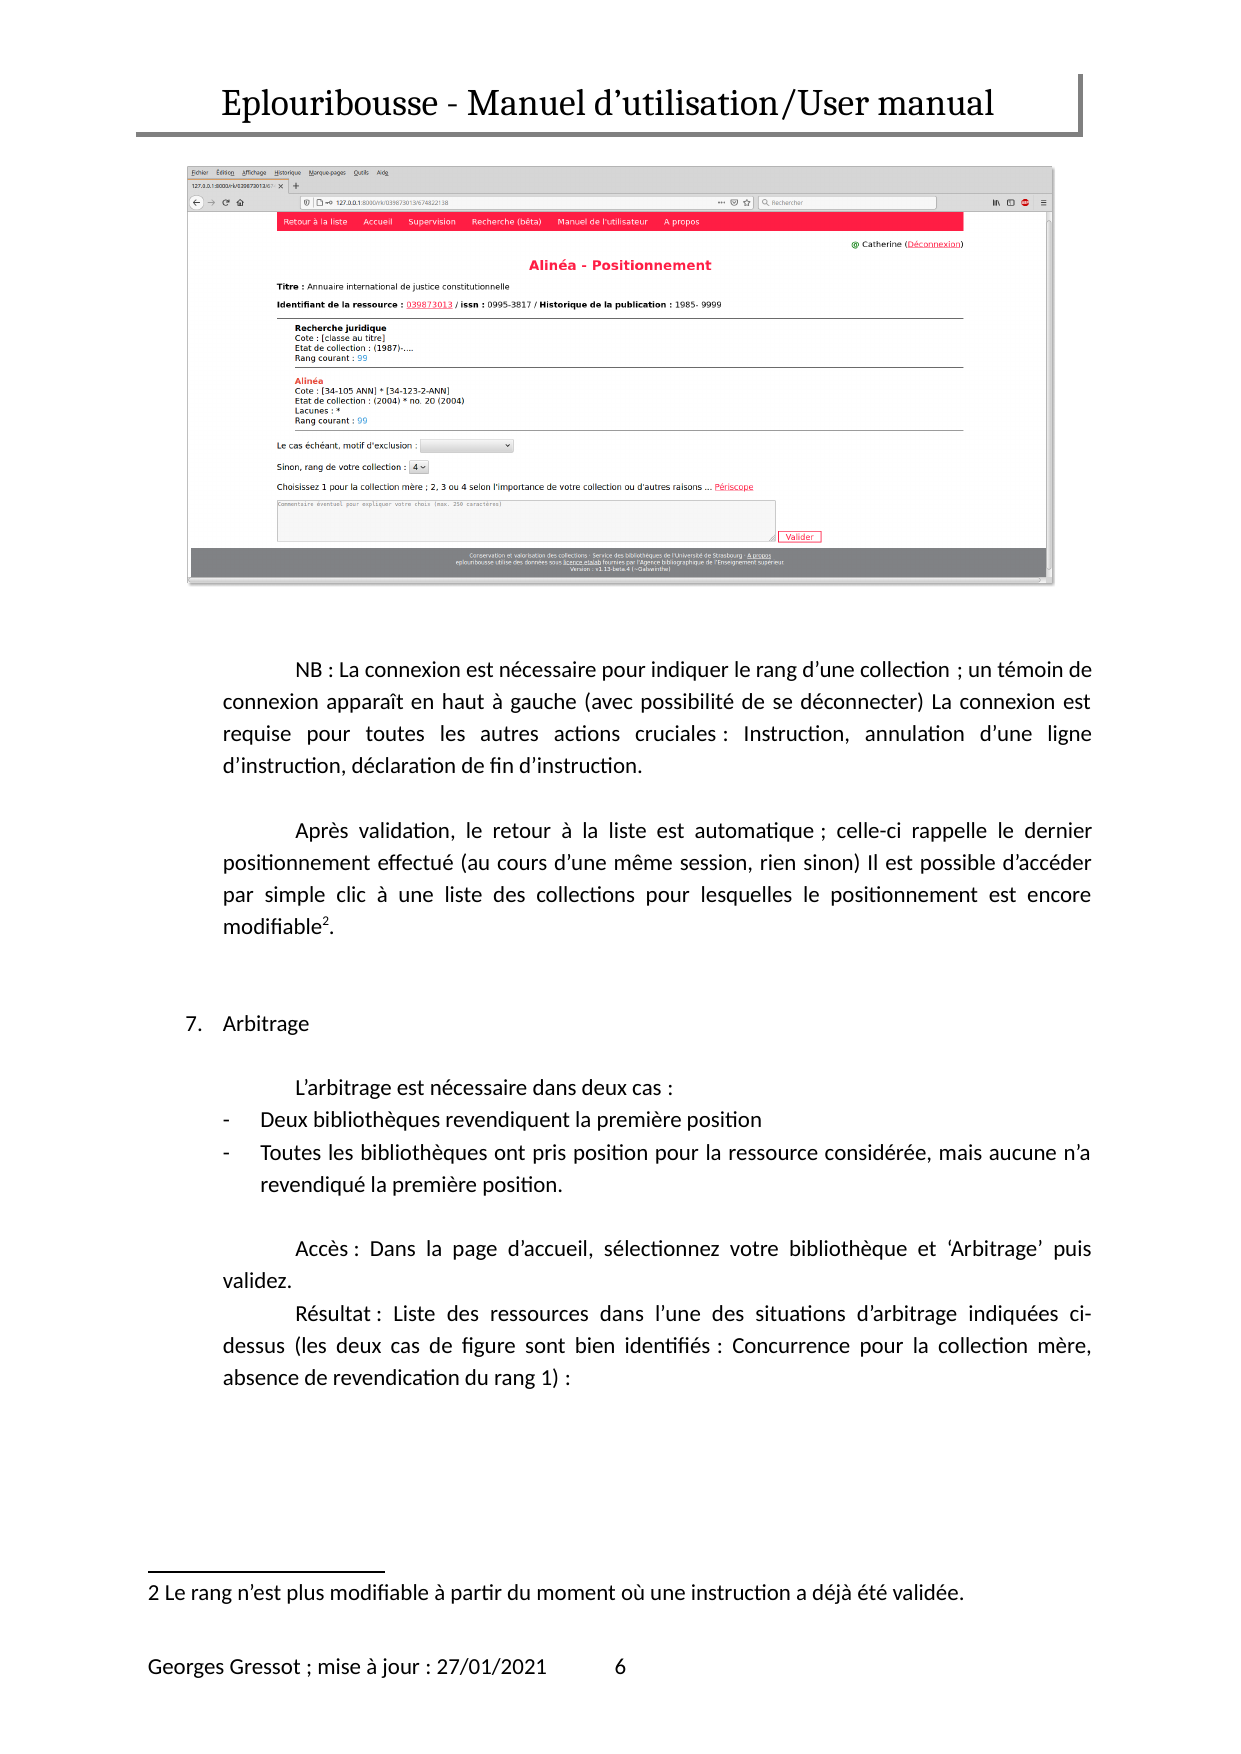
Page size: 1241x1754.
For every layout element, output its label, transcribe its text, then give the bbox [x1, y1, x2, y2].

list L’arbitrage est nécessaire dans deux cas : [223, 1073, 1093, 1101]
list Accès : Dans la page d’accueil, sélectionnez votre bibliothèque et ‘Arbitrage’ puis validez. [223, 1234, 1093, 1294]
text Le rang n’est plus modifiable à partir du moment où une instruction a déjà été validée. [148, 1578, 1093, 1606]
list Résultat : Liste des ressources dans l’une des situations d’arbitrage indiquées ci-dessus (les deux cas de figure sont bien identifiés : Concurrence pour la collection mère, absence de revendication du rang 1) : [223, 1299, 1093, 1391]
picture [185, 164, 1055, 587]
list Arbitrage [185, 1009, 1093, 1037]
list Toutes les bibliothèques ont pris position pour la ressource considérée, mais aucune n’a revendiqué la première position. [223, 1138, 1093, 1198]
list NB : La connexion est nécessaire pour indiquer le rang d’une collection ; un témoin de connexion apparaît en haut à gauche (avec possibilité de se déconnecter) La connexion est requise pour toutes les autres actions cruciales : Instruction, annulation d’une ligne d’instruction, déclaration de fin d’instruction. [223, 655, 1093, 779]
list Deux bibliothèques revendiquent la première position [223, 1106, 1093, 1134]
list Après validation, le retour à la liste est automatique ; celle-ci rappelle le dernier positionnement effectué (au cours d’une même session, rien sinon) Il est possible d’accéder par simple clic à une liste des collections pour lesquelles le positionnement est encore modifiable. [223, 816, 1093, 941]
